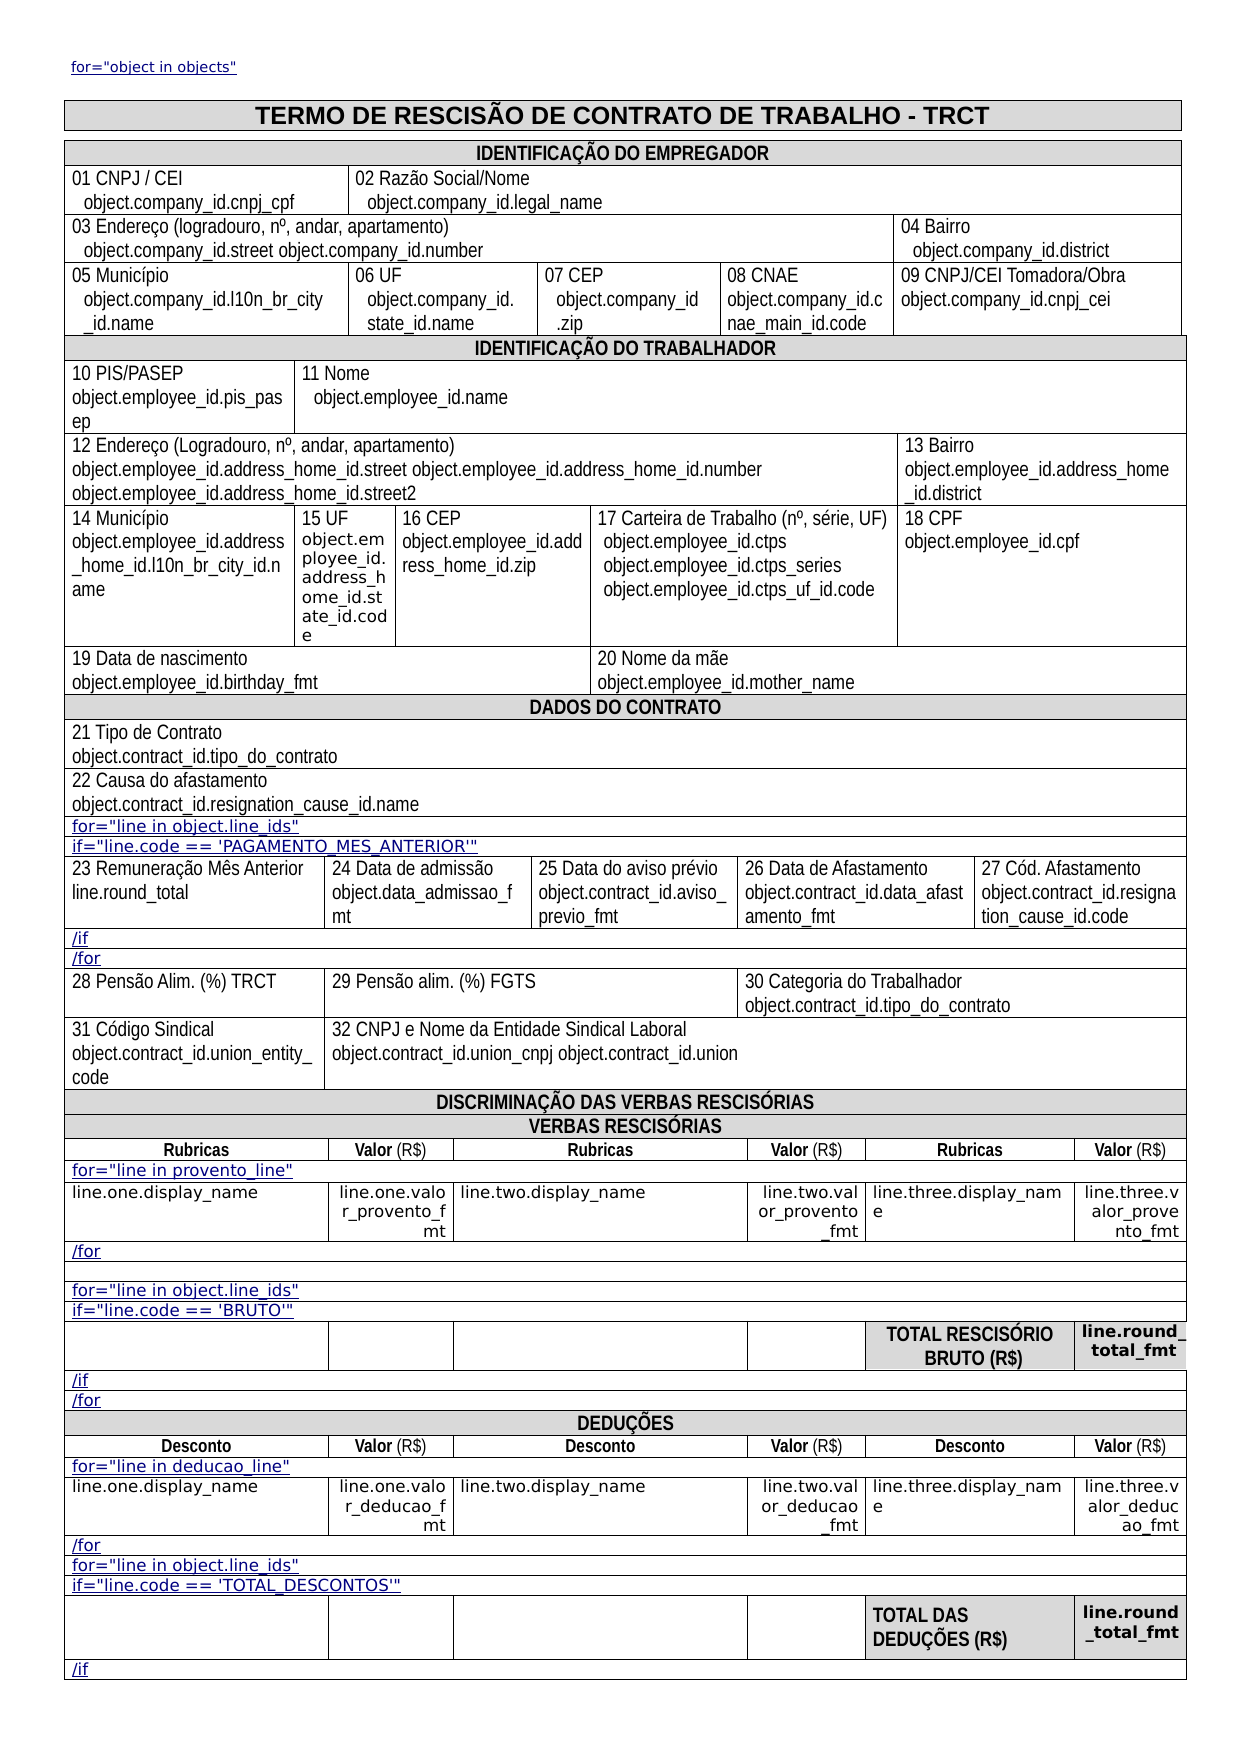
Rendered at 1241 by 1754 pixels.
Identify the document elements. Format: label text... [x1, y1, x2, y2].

table_cell DISCRIMINAÇÃO DAS VERBAS RESCISÓRIAS [65, 1090, 1186, 1114]
table_cell 24 Data de admissão object.data_admissao_fmt [325, 857, 531, 928]
table_cell for="line in deducao_line" [65, 1458, 1186, 1477]
table_cell for="line in object.line_ids" [65, 1282, 1186, 1301]
table_cell line.three.valor_provento_fmt [1075, 1183, 1186, 1241]
table_cell 04 Bairro object.company_id.district [894, 215, 1181, 262]
table_cell 23 Remuneração Mês Anterior line.round_total [65, 857, 324, 928]
table_cell 12 Endereço (Logradouro, nº, andar, apartamento) object.employee_id.address_home_id.street object.employee_id.address_home_id.number object.employee_id.address_home_id.street2 [65, 434, 897, 505]
table_cell Valor (R$) [1075, 1436, 1186, 1457]
table_cell if="line.code == 'TOTAL_DESCONTOS'" [65, 1576, 1186, 1595]
table_cell 19 Data de nascimento object.employee_id.birthday_fmt [65, 647, 590, 694]
table_cell 25 Data do aviso prévio object.contract_id.aviso_previo_fmt [532, 857, 737, 928]
table_cell 05 Município object.company_id.l10n_br_city_id.name [65, 263, 348, 334]
table_cell /for [65, 949, 1186, 968]
text for="object in objects" [71, 59, 1169, 76]
table_cell 07 CEP object.company_id.zip [538, 263, 720, 334]
table_cell [65, 1596, 328, 1659]
table_cell [748, 1596, 865, 1659]
table_cell Desconto [454, 1436, 747, 1457]
table_cell 32 CNPJ e Nome da Entidade Sindical Laboral object.contract_id.union_cnpj object.contract_id.union [325, 1018, 1186, 1089]
table_cell for="line in provento_line" [65, 1161, 1186, 1182]
table_cell line.one.display_name [65, 1183, 328, 1241]
table_cell 29 Pensão alim. (%) FGTS [325, 969, 737, 1016]
table_cell 15 UF object.employee_id.address_home_id.state_id.code [295, 506, 395, 646]
table_cell line.round_total_fmt [1075, 1596, 1186, 1659]
table_cell 30 Categoria do Trabalhador object.contract_id.tipo_do_contrato [738, 969, 1186, 1016]
table_cell 20 Nome da mãe object.employee_id.mother_name [591, 647, 1186, 694]
table_cell 03 Endereço (logradouro, nº, andar, apartamento) object.company_id.street object.company_id.number [65, 215, 893, 262]
table_cell 11 Nome object.employee_id.name [295, 361, 1186, 432]
table_cell TOTAL DAS DEDUÇÕES (R$) [866, 1596, 1074, 1659]
table_cell 10 PIS/PASEP object.employee_id.pis_pasep [65, 361, 294, 432]
table_cell Valor (R$) [748, 1139, 865, 1160]
table_cell line.one.display_name [65, 1478, 328, 1535]
table_cell 02 Razão Social/Nome object.company_id.legal_name [349, 166, 1181, 214]
table_header TERMO DE RESCISÃO DE CONTRATO DE TRABALHO - TRCT [65, 101, 1181, 130]
table_cell [454, 1322, 747, 1369]
table_cell line.three.display_name [866, 1183, 1074, 1241]
table_cell line.two.display_name [454, 1183, 747, 1241]
table_cell 14 Município object.employee_id.address_home_id.l10n_br_city_id.name [65, 506, 294, 646]
table_cell /if [65, 1660, 1186, 1679]
table_cell VERBAS RESCISÓRIAS [65, 1115, 1186, 1138]
table_cell Valor (R$) [1075, 1139, 1186, 1160]
table_header IDENTIFICAÇÃO DO EMPREGADOR [65, 141, 1181, 165]
table_cell 18 CPF object.employee_id.cpf [898, 506, 1186, 646]
table_cell 09 CNPJ/CEI Tomadora/Obra object.company_id.cnpj_cei [894, 263, 1181, 334]
table_cell [329, 1596, 453, 1659]
table_cell /for [65, 1391, 1186, 1410]
table_cell line.one.valor_deducao_fmt [329, 1478, 453, 1535]
table_cell /for [65, 1242, 1186, 1261]
table_cell Valor (R$) [329, 1139, 453, 1160]
table_cell 16 CEP object.employee_id.address_home_id.zip [396, 506, 590, 646]
table_cell line.three.valor_deducao_fmt [1075, 1478, 1186, 1535]
table_cell TOTAL RESCISÓRIO BRUTO (R$) [866, 1322, 1074, 1369]
table_cell [329, 1322, 453, 1369]
table_cell for="line in object.line_ids" [65, 817, 1186, 836]
table_cell Valor (R$) [748, 1436, 865, 1457]
table_cell DADOS DO CONTRATO [65, 695, 1186, 719]
table_cell Valor (R$) [329, 1436, 453, 1457]
table_cell if="line.code == 'PAGAMENTO_MES_ANTERIOR'" [65, 837, 1186, 856]
table_cell Desconto [65, 1436, 328, 1457]
table_cell /if [65, 929, 1186, 948]
table_cell if="line.code == 'BRUTO'" [65, 1302, 1186, 1321]
table_cell [65, 1262, 1186, 1281]
table_cell /if [65, 1371, 1186, 1390]
table_cell DEDUÇÕES [65, 1411, 1186, 1435]
table_cell 28 Pensão Alim. (%) TRCT [65, 969, 324, 1016]
table_cell line.three.display_name [866, 1478, 1074, 1535]
table_cell line.round_total_fmt [1075, 1322, 1186, 1369]
table_cell [748, 1322, 865, 1369]
table_cell line.two.valor_deducao_fmt [748, 1478, 865, 1535]
table_cell /for [65, 1536, 1186, 1555]
table_header IDENTIFICAÇÃO DO TRABALHADOR [65, 336, 1186, 360]
table_cell line.two.display_name [454, 1478, 747, 1535]
table_cell 31 Código Sindical object.contract_id.union_entity_code [65, 1018, 324, 1089]
table_cell 06 UF object.company_id.state_id.name [349, 263, 537, 334]
table_cell Rubricas [866, 1139, 1074, 1160]
table_cell Desconto [866, 1436, 1074, 1457]
table_cell line.one.valor_provento_fmt [329, 1183, 453, 1241]
table_cell 27 Cód. Afastamento object.contract_id.resignation_cause_id.code [975, 857, 1186, 928]
table_cell 26 Data de Afastamento object.contract_id.data_afastamento_fmt [738, 857, 974, 928]
table_cell 13 Bairro object.employee_id.address_home_id.district [898, 434, 1186, 505]
table_cell line.two.valor_provento_fmt [748, 1183, 865, 1241]
table_cell Rubricas [454, 1139, 747, 1160]
table_cell 08 CNAE object.company_id.cnae_main_id.code [721, 263, 893, 334]
table_cell 01 CNPJ / CEI object.company_id.cnpj_cpf [65, 166, 348, 214]
table_cell for="line in object.line_ids" [65, 1556, 1186, 1575]
table_cell [454, 1596, 747, 1659]
table_cell 17 Carteira de Trabalho (nº, série, UF) object.employee_id.ctps object.employee_id.ctps_series object.employee_id.ctps_uf_id.code [591, 506, 897, 646]
table_cell Rubricas [65, 1139, 328, 1160]
table_cell [65, 1322, 328, 1369]
table_cell 21 Tipo de Contrato object.contract_id.tipo_do_contrato [65, 720, 1186, 768]
table_cell 22 Causa do afastamento object.contract_id.resignation_cause_id.name [65, 769, 1186, 816]
